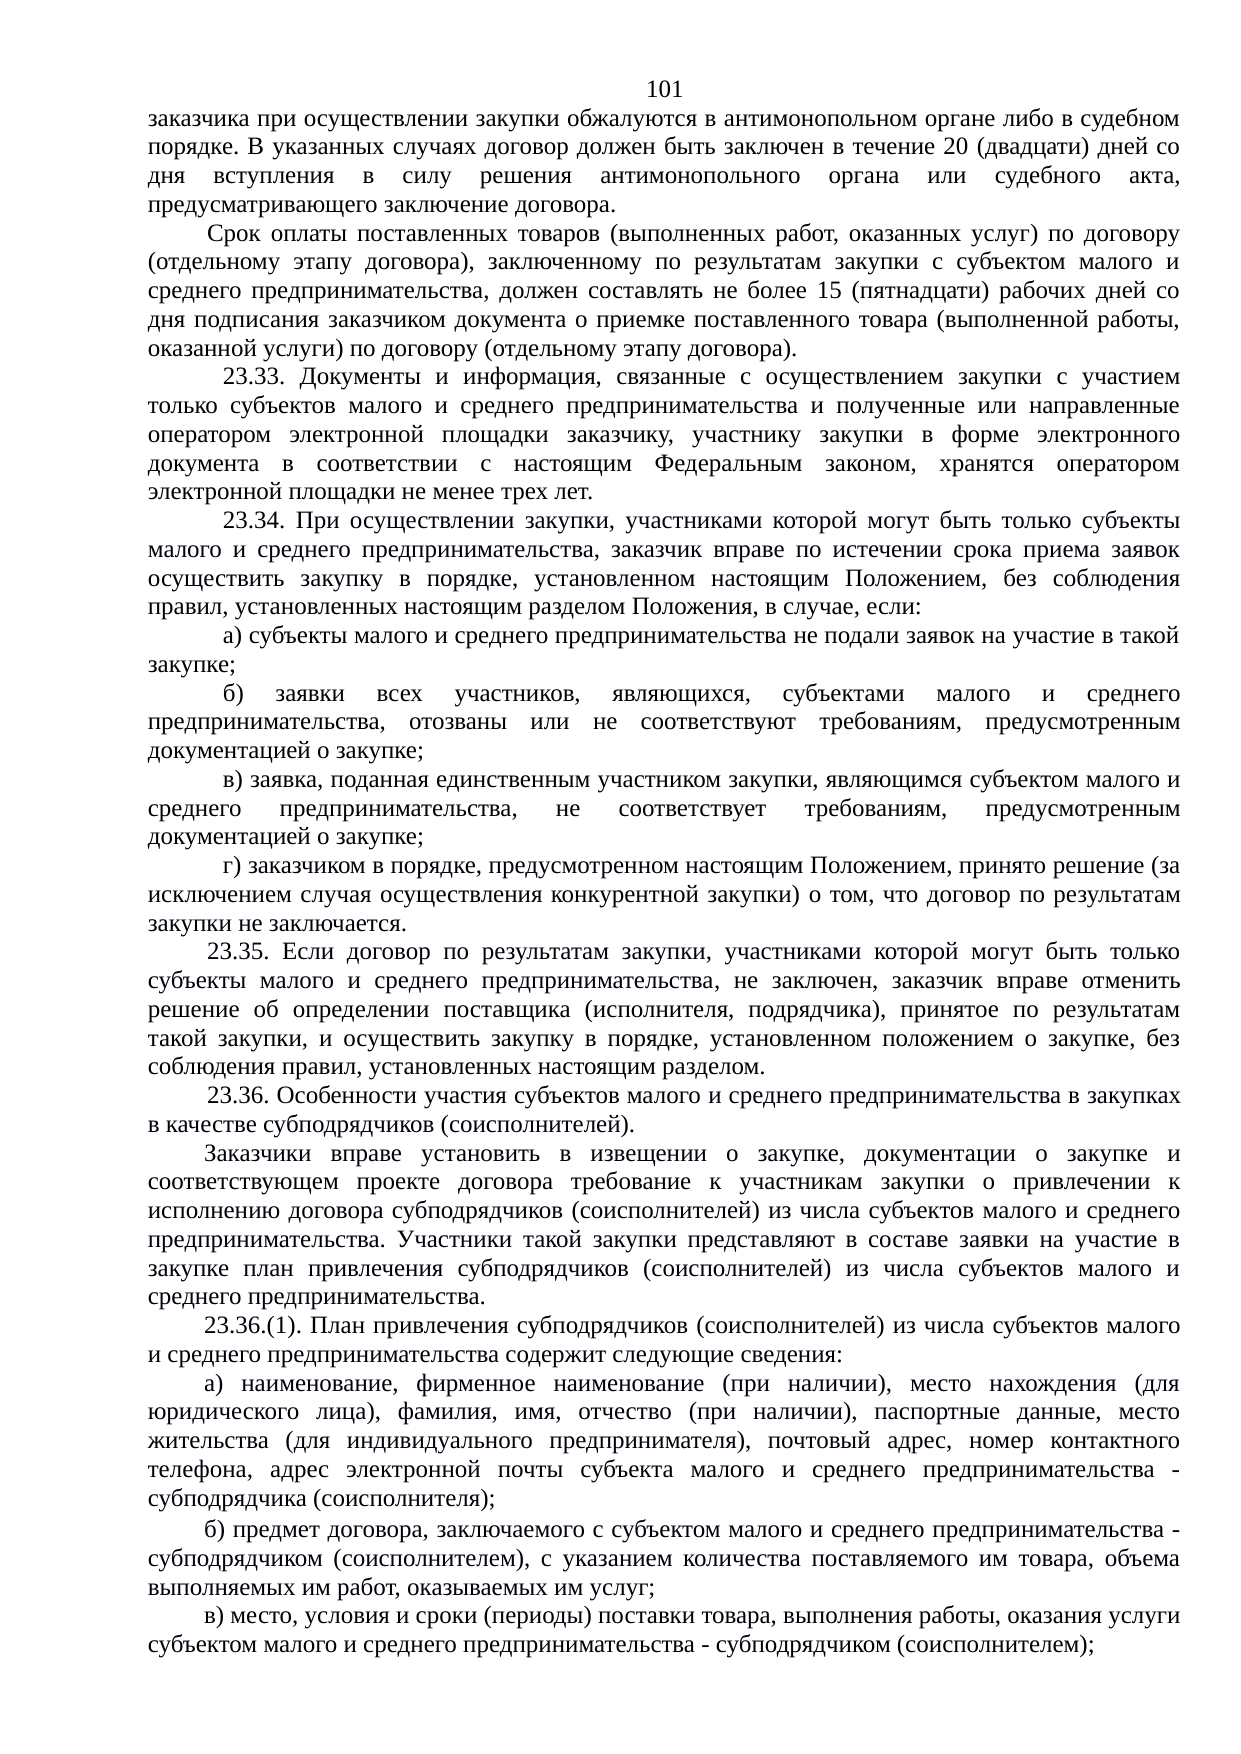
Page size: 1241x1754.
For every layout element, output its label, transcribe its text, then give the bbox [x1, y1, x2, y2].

text Заказчики вправе установить в извещении о закупке, документации о закупке и соответствующем проекте договора требование к участникам закупки о привлечении к исполнению договора субподрядчиков (соисполнителей) из числа субъектов малого и среднего предпринимательства. Участники такой закупки представляют в составе заявки на участие в закупке план привлечения субподрядчиков (соисполнителей) из числа субъектов малого и среднего предпринимательства. [148, 1138, 1181, 1310]
text в) заявка, поданная единственным участником закупки, являющимся субъектом малого и среднего предпринимательства, не соответствует требованиям, предусмотренным документацией о закупке; [148, 764, 1181, 850]
text б) предмет договора, заключаемого с субъектом малого и среднего предпринимательства - субподрядчиком (соисполнителем), с указанием количества поставляемого им товара, объема выполняемых им работ, оказываемых им услуг; [148, 1514, 1181, 1601]
text 23.35. Если договор по результатам закупки, участниками которой могут быть только субъекты малого и среднего предпринимательства, не заключен, заказчик вправе отменить решение об определении поставщика (исполнителя, подрядчика), принятое по результатам такой закупки, и осуществить закупку в порядке, установленном положением о закупке, без соблюдения правил, установленных настоящим разделом. [148, 936, 1181, 1080]
text а) субъекты малого и среднего предпринимательства не подали заявок на участие в такой закупке; [148, 620, 1181, 678]
text б) заявки всех участников, являющихся, субъектами малого и среднего предпринимательства, отозваны или не соответствуют требованиям, предусмотренным документацией о закупке; [148, 678, 1181, 764]
text 23.36.(1). План привлечения субподрядчиков (соисполнителей) из числа субъектов малого и среднего предпринимательства содержит следующие сведения: [148, 1310, 1181, 1368]
text Срок оплаты поставленных товаров (выполненных работ, оказанных услуг) по договору (отдельному этапу договора), заключенному по результатам закупки с субъектом малого и среднего предпринимательства, должен составлять не более 15 (пятнадцати) рабочих дней со дня подписания заказчиком документа о приемке поставленного товара (выполненной работы, оказанной услуги) по договору (отдельному этапу договора). [148, 218, 1181, 361]
text а) наименование, фирменное наименование (при наличии), место нахождения (для юридического лица), фамилия, имя, отчество (при наличии), паспортные данные, место жительства (для индивидуального предпринимателя), почтовый адрес, номер контактного телефона, адрес электронной почты субъекта малого и среднего предпринимательства - субподрядчика (соисполнителя); [148, 1368, 1181, 1511]
text заказчика при осуществлении закупки обжалуются в антимонопольном органе либо в судебном порядке. В указанных случаях договор должен быть заключен в течение 20 (двадцати) дней со дня вступления в силу решения антимонопольного органа или судебного акта, предусматривающего заключение договора. [148, 103, 1181, 218]
text 23.33. Документы и информация, связанные с осуществлением закупки с участием только субъектов малого и среднего предпринимательства и полученные или направленные оператором электронной площадки заказчику, участнику закупки в форме электронного документа в соответствии с настоящим Федеральным законом, хранятся оператором электронной площадки не менее трех лет. [148, 361, 1181, 505]
text 23.34. При осуществлении закупки, участниками которой могут быть только субъекты малого и среднего предпринимательства, заказчик вправе по истечении срока приема заявок осуществить закупку в порядке, установленном настоящим Положением, без соблюдения правил, установленных настоящим разделом Положения, в случае, если: [148, 505, 1181, 620]
text г) заказчиком в порядке, предусмотренном настоящим Положением, принято решение (за исключением случая осуществления конкурентной закупки) о том, что договор по результатам закупки не заключается. [148, 850, 1181, 936]
text в) место, условия и сроки (периоды) поставки товара, выполнения работы, оказания услуги субъектом малого и среднего предпринимательства - субподрядчиком (соисполнителем); [148, 1601, 1181, 1658]
text 23.36. Особенности участия субъектов малого и среднего предпринимательства в закупках в качестве субподрядчиков (соисполнителей). [148, 1080, 1181, 1138]
